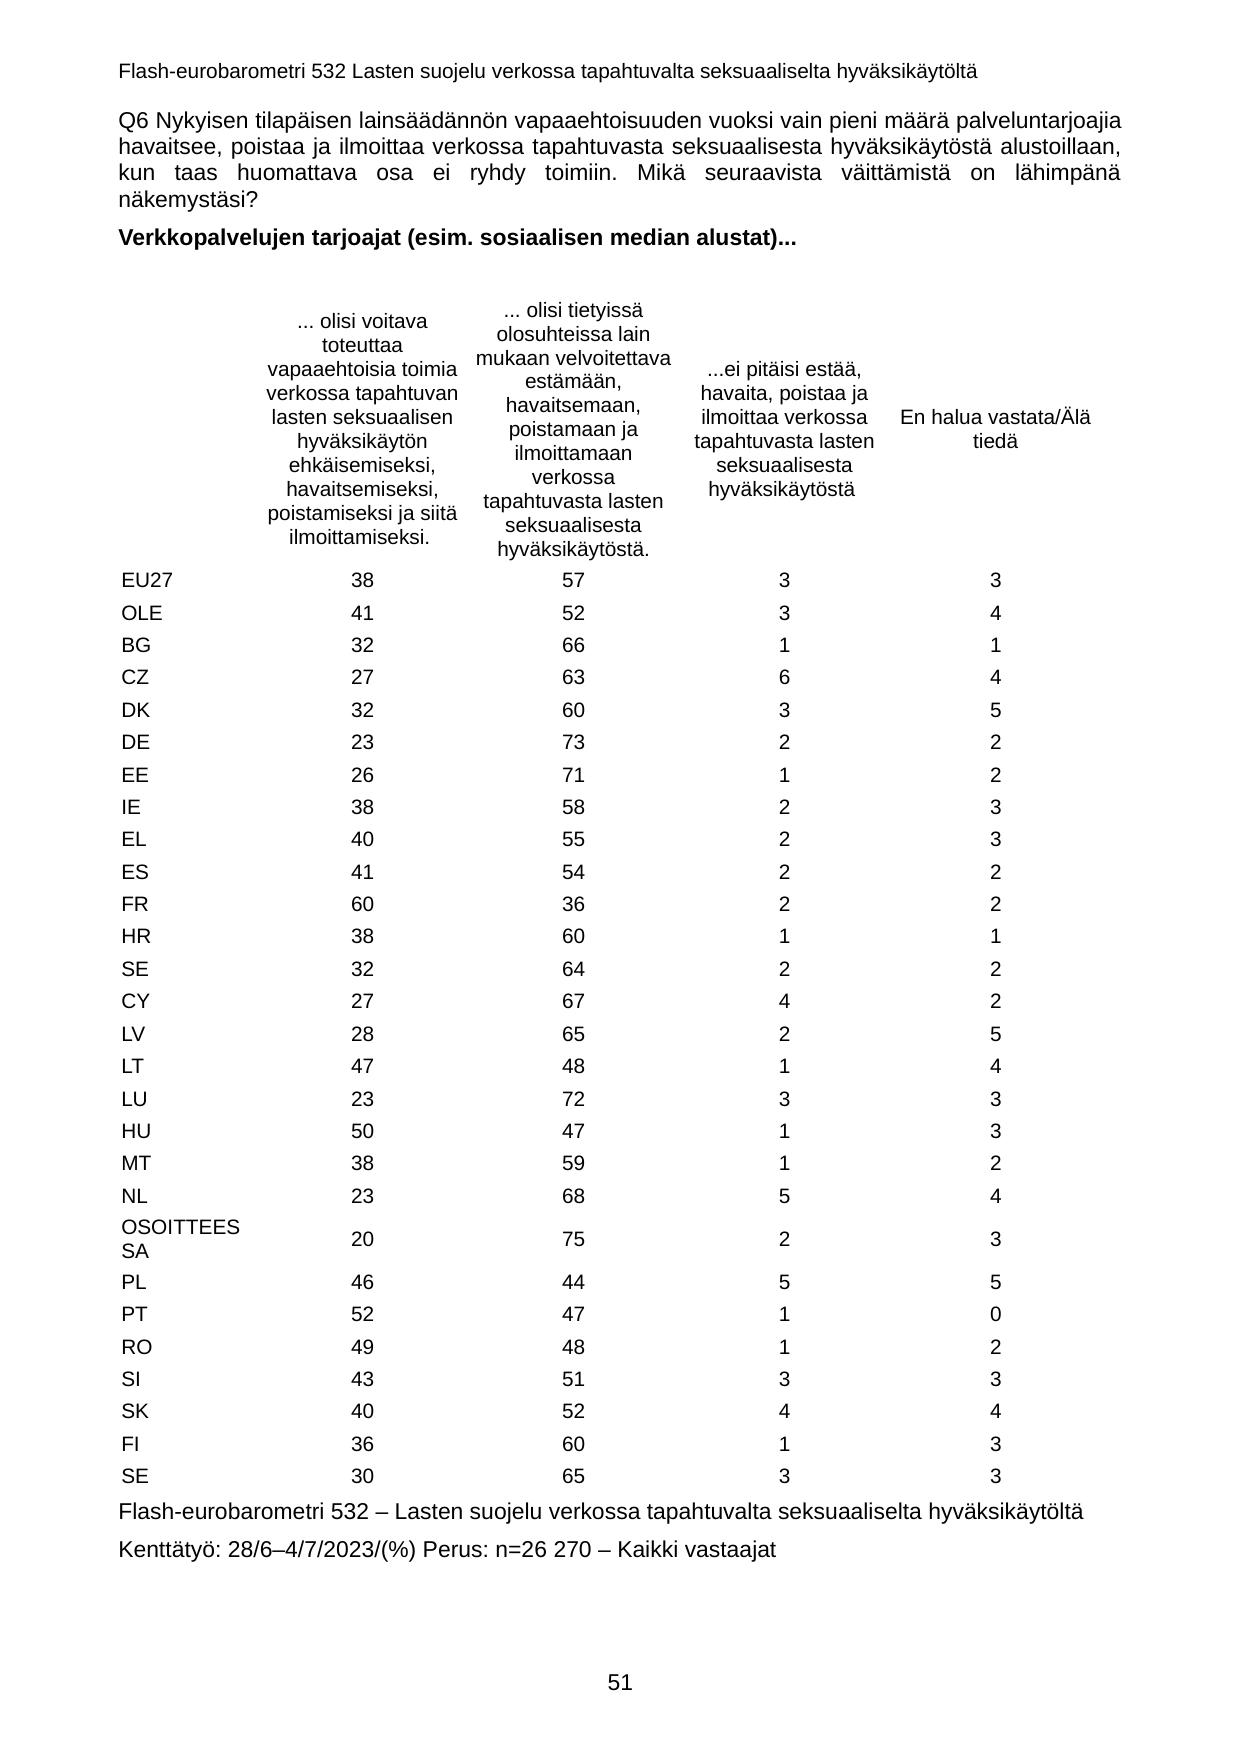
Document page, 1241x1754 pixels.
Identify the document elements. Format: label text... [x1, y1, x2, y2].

table_cell 2 [890, 1147, 1101, 1179]
table_cell 47 [468, 1298, 679, 1330]
table_cell 60 [257, 888, 468, 920]
table_cell 27 [257, 661, 468, 693]
table_cell 68 [468, 1179, 679, 1212]
table_cell 2 [679, 823, 890, 855]
table_cell SE [118, 1460, 257, 1492]
table_header ...ei pitäisi estää, havaita, poistaa ja ilmoittaa verkossa tapahtuvasta lasten seksuaalisesta hyväksikäytöstä [679, 295, 890, 564]
table_cell SE [118, 953, 257, 985]
table_cell 3 [890, 1082, 1101, 1114]
table_cell 4 [679, 985, 890, 1017]
table_cell 4 [890, 1050, 1101, 1082]
table_cell 44 [468, 1266, 679, 1298]
text Kenttätyö: 28/6–4/7/2023/(%) Perus: n=26 270 – Kaikki vastaajat [118, 1536, 1122, 1563]
table_cell 3 [679, 694, 890, 726]
text Verkkopalvelujen tarjoajat (esim. sosiaalisen median alustat)... [118, 224, 1122, 250]
table_cell 60 [468, 694, 679, 726]
table_cell 4 [890, 1179, 1101, 1212]
table_cell 38 [257, 1147, 468, 1179]
table_cell 65 [468, 1018, 679, 1050]
table_cell 2 [890, 726, 1101, 758]
table_cell HU [118, 1115, 257, 1147]
table_cell EE [118, 758, 257, 791]
table_cell 23 [257, 726, 468, 758]
table_cell DK [118, 694, 257, 726]
table_cell 23 [257, 1082, 468, 1114]
table_cell PT [118, 1298, 257, 1330]
table_cell 58 [468, 791, 679, 823]
table_cell 4 [890, 1395, 1101, 1427]
table_cell 32 [257, 953, 468, 985]
table_cell 38 [257, 791, 468, 823]
table_cell 2 [890, 888, 1101, 920]
table_cell FI [118, 1428, 257, 1460]
table_cell 5 [890, 1266, 1101, 1298]
table_cell 5 [679, 1179, 890, 1212]
table_cell EL [118, 823, 257, 855]
table_cell 54 [468, 855, 679, 888]
table_cell 3 [890, 1460, 1101, 1492]
table_cell 2 [679, 726, 890, 758]
table_cell RO [118, 1330, 257, 1363]
table_cell 32 [257, 629, 468, 661]
table_cell 59 [468, 1147, 679, 1179]
table_cell 1 [679, 1115, 890, 1147]
table_cell 52 [257, 1298, 468, 1330]
table_cell 1 [679, 1428, 890, 1460]
table_cell IE [118, 791, 257, 823]
table_cell 1 [679, 758, 890, 791]
table_cell 1 [679, 629, 890, 661]
table_cell 2 [679, 888, 890, 920]
table_header ... olisi tietyissä olosuhteissa lain mukaan velvoitettava estämään, havaitsemaan, poistamaan ja ilmoittamaan verkossa tapahtuvasta lasten seksuaalisesta hyväksikäytöstä. [468, 295, 679, 564]
table_cell 1 [890, 920, 1101, 953]
table_cell 71 [468, 758, 679, 791]
table_cell 0 [890, 1298, 1101, 1330]
table_cell 3 [890, 564, 1101, 596]
table_cell 73 [468, 726, 679, 758]
text Flash-eurobarometri 532 – Lasten suojelu verkossa tapahtuvalta seksuaaliselta hyväksikäytöltä [118, 1498, 1122, 1524]
table_cell 1 [890, 629, 1101, 661]
table_cell 64 [468, 953, 679, 985]
text Q6 Nykyisen tilapäisen lainsäädännön vapaaehtoisuuden vuoksi vain pieni määrä palveluntarjoajia havaitsee, poistaa ja ilmoittaa verkossa tapahtuvasta seksuaalisesta hyväksikäytöstä alustoillaan, kun taas huomattava osa ei ryhdy toimiin. Mikä seuraavista väittämistä on lähimpänä näkemystäsi? [118, 107, 1122, 212]
table_cell 43 [257, 1363, 468, 1395]
table_cell 5 [890, 1018, 1101, 1050]
table_cell 2 [679, 1212, 890, 1266]
table_cell CZ [118, 661, 257, 693]
table_cell OSOITTEESSA [118, 1212, 257, 1266]
table_cell 46 [257, 1266, 468, 1298]
table_cell LV [118, 1018, 257, 1050]
table_cell 47 [468, 1115, 679, 1147]
table_cell 3 [890, 1363, 1101, 1395]
table_cell 27 [257, 985, 468, 1017]
table_cell 47 [257, 1050, 468, 1082]
table_cell ES [118, 855, 257, 888]
table_cell 23 [257, 1179, 468, 1212]
table_cell 49 [257, 1330, 468, 1363]
table_cell SK [118, 1395, 257, 1427]
table_cell 1 [679, 1147, 890, 1179]
table_cell 51 [468, 1363, 679, 1395]
table_cell 40 [257, 823, 468, 855]
table_cell 75 [468, 1212, 679, 1266]
table_cell 20 [257, 1212, 468, 1266]
table_cell 2 [890, 855, 1101, 888]
table_header [118, 295, 257, 564]
table_cell CY [118, 985, 257, 1017]
table_cell 2 [890, 758, 1101, 791]
table_cell 5 [679, 1266, 890, 1298]
table_cell BG [118, 629, 257, 661]
table_cell 2 [890, 1330, 1101, 1363]
table_cell 52 [468, 596, 679, 629]
table_cell 2 [679, 1018, 890, 1050]
table_cell 38 [257, 564, 468, 596]
table_cell 1 [679, 920, 890, 953]
table_cell 3 [679, 564, 890, 596]
table_cell 41 [257, 855, 468, 888]
table_cell 6 [679, 661, 890, 693]
table_cell FR [118, 888, 257, 920]
table_cell 3 [890, 1428, 1101, 1460]
table_cell 36 [257, 1428, 468, 1460]
table_cell 72 [468, 1082, 679, 1114]
table_cell 3 [679, 1082, 890, 1114]
table_cell HR [118, 920, 257, 953]
table_cell 50 [257, 1115, 468, 1147]
table_cell 26 [257, 758, 468, 791]
table_cell 4 [890, 596, 1101, 629]
table_cell 3 [679, 1363, 890, 1395]
table_cell EU27 [118, 564, 257, 596]
table_header En halua vastata/Älä tiedä [890, 295, 1101, 564]
table_cell 48 [468, 1330, 679, 1363]
table_cell 66 [468, 629, 679, 661]
table_cell LT [118, 1050, 257, 1082]
table_cell 4 [890, 661, 1101, 693]
table_cell DE [118, 726, 257, 758]
table_cell 41 [257, 596, 468, 629]
table_cell 4 [679, 1395, 890, 1427]
table_cell 48 [468, 1050, 679, 1082]
table_cell PL [118, 1266, 257, 1298]
table_cell 28 [257, 1018, 468, 1050]
table_cell 2 [679, 855, 890, 888]
table_cell 3 [890, 1115, 1101, 1147]
table_cell OLE [118, 596, 257, 629]
table_cell 2 [890, 953, 1101, 985]
table_cell 63 [468, 661, 679, 693]
table_cell SI [118, 1363, 257, 1395]
table_cell 55 [468, 823, 679, 855]
table_cell 60 [468, 920, 679, 953]
table_cell 1 [679, 1298, 890, 1330]
table_cell 36 [468, 888, 679, 920]
table_cell NL [118, 1179, 257, 1212]
table_cell 3 [890, 791, 1101, 823]
table_cell 3 [890, 823, 1101, 855]
table_header ... olisi voitava toteuttaa vapaaehtoisia toimia verkossa tapahtuvan lasten seksuaalisen hyväksikäytön ehkäisemiseksi, havaitsemiseksi, poistamiseksi ja siitä ilmoittamiseksi. [257, 295, 468, 564]
table_cell 60 [468, 1428, 679, 1460]
table_cell 3 [679, 596, 890, 629]
table_cell 30 [257, 1460, 468, 1492]
table_cell 2 [679, 953, 890, 985]
table_cell 65 [468, 1460, 679, 1492]
table_cell MT [118, 1147, 257, 1179]
table_cell 67 [468, 985, 679, 1017]
table_cell 38 [257, 920, 468, 953]
table_cell 2 [679, 791, 890, 823]
table_cell 2 [890, 985, 1101, 1017]
table_cell LU [118, 1082, 257, 1114]
table_cell 57 [468, 564, 679, 596]
table_cell 1 [679, 1050, 890, 1082]
table_cell 1 [679, 1330, 890, 1363]
table_cell 5 [890, 694, 1101, 726]
table_cell 3 [679, 1460, 890, 1492]
table_cell 52 [468, 1395, 679, 1427]
table_cell 32 [257, 694, 468, 726]
table_cell 40 [257, 1395, 468, 1427]
table_cell 3 [890, 1212, 1101, 1266]
